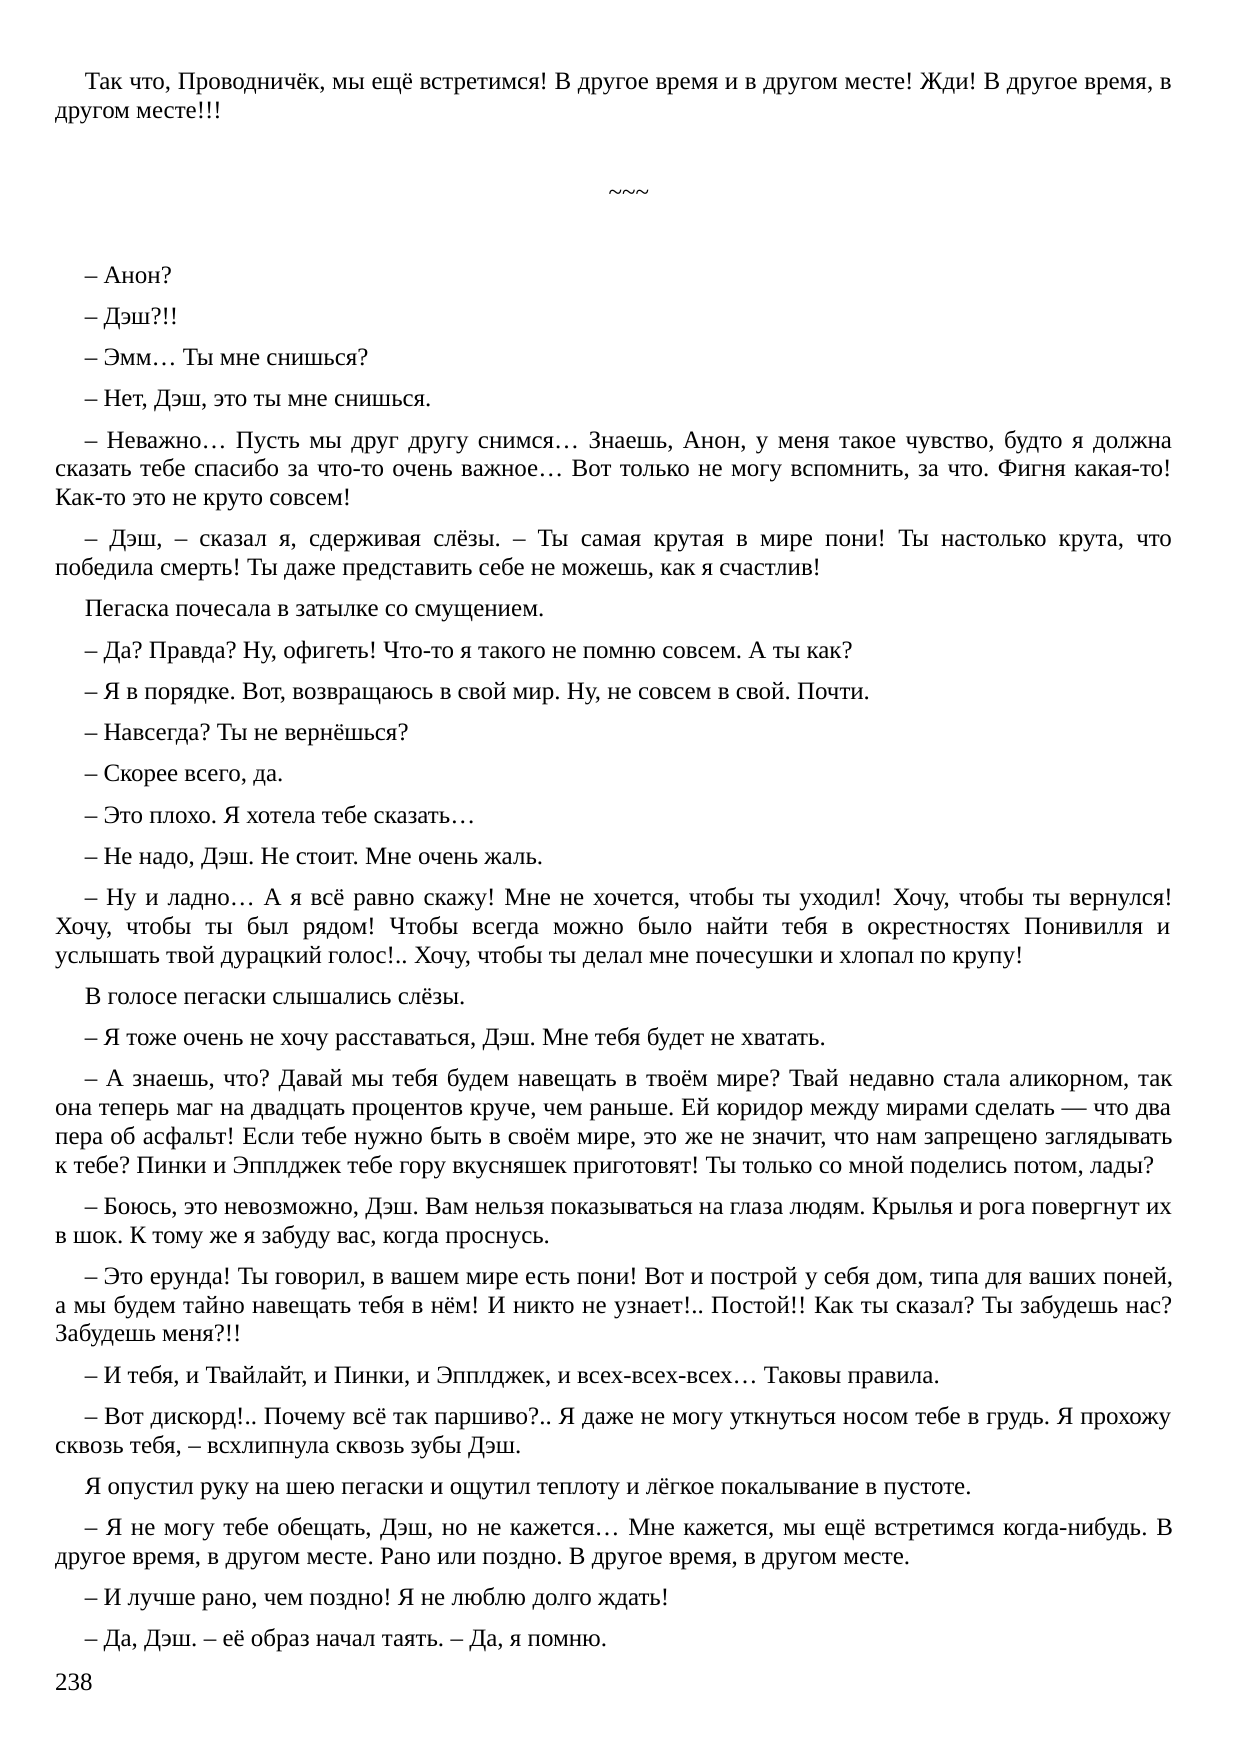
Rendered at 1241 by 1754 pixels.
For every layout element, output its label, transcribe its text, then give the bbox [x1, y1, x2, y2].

text – Ну и ладно… А я всё равно скажу! Мне не хочется, чтобы ты уходил! Хочу, чтобы ты вернулся! Хочу, чтобы ты был рядом! Чтобы всегда можно было найти тебя в окрестностях Понивилля и услышать твой дурацкий голос!.. Хочу, чтобы ты делал мне почесушки и хлопал по крупу! [55, 882, 1173, 968]
text – И лучше рано, чем поздно! Я не люблю долго ждать! [55, 1582, 1173, 1611]
text – Я тоже очень не хочу расставаться, Дэш. Мне тебя будет не хватать. [55, 1022, 1173, 1051]
text – А знаешь, что? Давай мы тебя будем навещать в твоём мире? Твай недавно стала аликорном, так она теперь маг на двадцать процентов круче, чем раньше. Ей коридор между мирами сделать — что два пера об асфальт! Если тебе нужно быть в своём мире, это же не значит, что нам запрещено заглядывать к тебе? Пинки и Эпплджек тебе гору вкусняшек приготовят! Ты только со мной поделись потом, лады? [55, 1063, 1173, 1178]
text – Не надо, Дэш. Не стоит. Мне очень жаль. [55, 841, 1173, 870]
text Пегаска почесала в затылке со смущением. [55, 593, 1173, 622]
text – Да? Правда? Ну, офигеть! Что-то я такого не помню совсем. А ты как? [55, 635, 1173, 663]
text – Это плохо. Я хотела тебе сказать… [55, 800, 1173, 828]
text – Боюсь, это невозможно, Дэш. Вам нельзя показываться на глаза людям. Крылья и рога повергнут их в шок. К тому же я забуду вас, когда проснусь. [55, 1191, 1173, 1248]
text – Нет, Дэш, это ты мне снишься. [55, 383, 1173, 412]
text Так что, Проводничёк, мы ещё встретимся! В другое время и в другом месте! Жди! В другое время, в другом месте!!! [55, 66, 1173, 123]
text В голосе пегаски слышались слёзы. [55, 981, 1173, 1010]
text – Анон? [55, 260, 1173, 288]
text – Неважно… Пусть мы друг другу снимся… Знаешь, Анон, у меня такое чувство, будто я должна сказать тебе спасибо за что-то очень важное… Вот только не могу вспомнить, за что. Фигня какая-то! Как-то это не круто совсем! [55, 425, 1173, 511]
text – Вот дискорд!.. Почему всё так паршиво?.. Я даже не могу уткнуться носом тебе в грудь. Я прохожу сквозь тебя, – всхлипнула сквозь зубы Дэш. [55, 1401, 1173, 1458]
text – И тебя, и Твайлайт, и Пинки, и Эпплджек, и всех-всех-всех… Таковы правила. [55, 1360, 1173, 1388]
text – Я в порядке. Вот, возвращаюсь в свой мир. Ну, не совсем в свой. Почти. [55, 676, 1173, 705]
text – Эмм… Ты мне снишься? [55, 342, 1173, 371]
text – Навсегда? Ты не вернёшься? [55, 717, 1173, 746]
text – Дэш, – сказал я, сдерживая слёзы. – Ты самая крутая в мире пони! Ты настолько крута, что победила смерть! Ты даже представить себе не можешь, как я счастлив! [55, 523, 1173, 581]
text – Это ерунда! Ты говорил, в вашем мире есть пони! Вот и построй у себя дом, типа для ваших поней, а мы будем тайно навещать тебя в нём! И никто не узнает!.. Постой!! Как ты сказал? Ты забудешь нас? Забудешь меня?!! [55, 1261, 1173, 1347]
text – Дэш?!! [55, 301, 1173, 330]
text ~~~ [55, 177, 1173, 206]
text – Да, Дэш. – её образ начал таять. – Да, я помню. [55, 1623, 1173, 1652]
text Я опустил руку на шею пегаски и ощутил теплоту и лёгкое покалывание в пустоте. [55, 1471, 1173, 1500]
text – Я не могу тебе обещать, Дэш, но не кажется… Мне кажется, мы ещё встретимся когда-нибудь. В другое время, в другом месте. Рано или поздно. В другое время, в другом месте. [55, 1512, 1173, 1570]
text – Скорее всего, да. [55, 758, 1173, 787]
